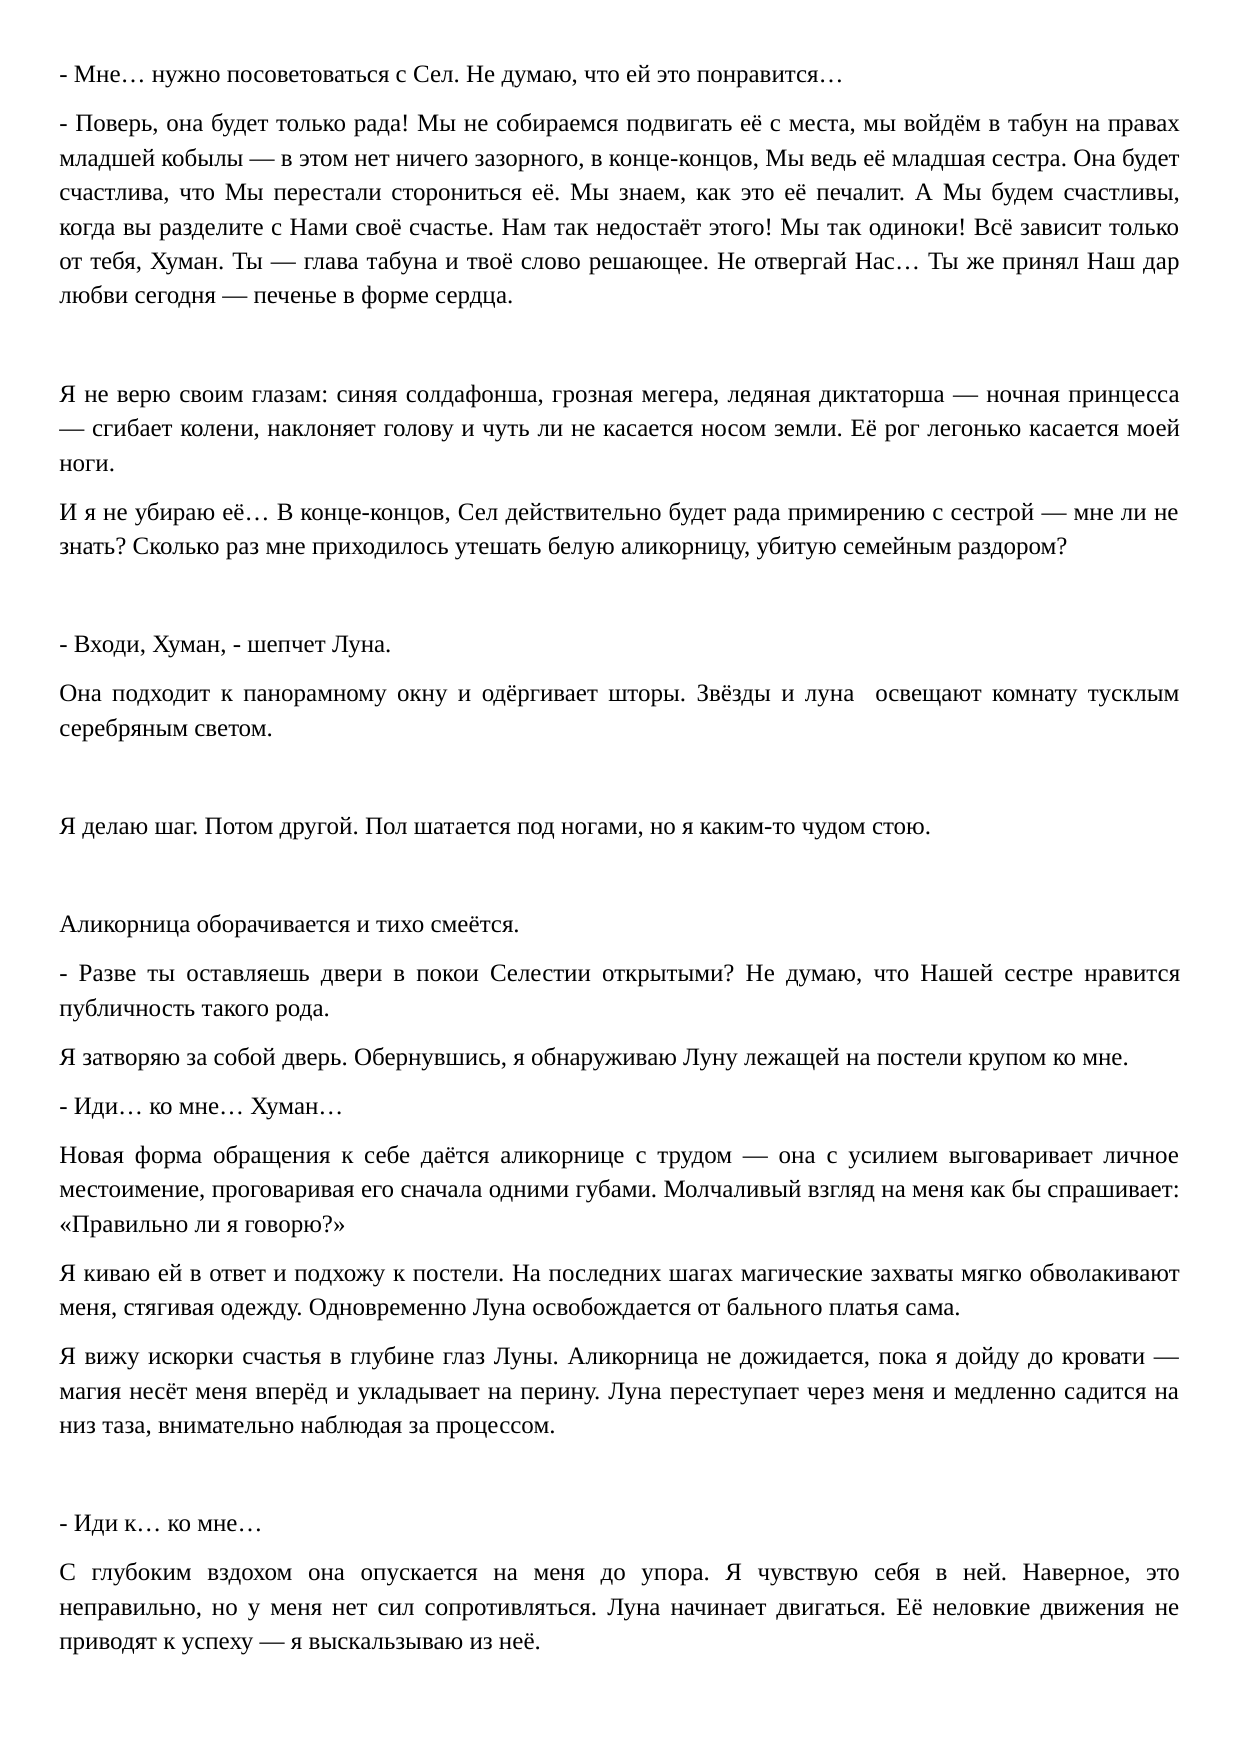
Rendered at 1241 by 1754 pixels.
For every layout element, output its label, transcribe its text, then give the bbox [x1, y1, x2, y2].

text - Входи, Хуман, - шепчет Луна. [59, 629, 1181, 658]
text Я не верю своим глазам: синяя солдафонша, грозная мегера, ледяная диктаторша — ночная принцесса — сгибает колени, наклоняет голову и чуть ли не касается носом земли. Её рог легонько касается моей ноги. [59, 379, 1181, 476]
text Я вижу искорки счастья в глубине глаз Луны. Аликорница не дожидается, пока я дойду до кровати — магия несёт меня вперёд и укладывает на перину. Луна переступает через меня и медленно садится на низ таза, внимательно наблюдая за процессом. [59, 1341, 1181, 1439]
text И я не убираю её… В конце-концов, Сел действительно будет рада примирению с сестрой — мне ли не знать? Сколько раз мне приходилось утешать белую аликорницу, убитую семейным раздором? [59, 497, 1181, 560]
text - Разве ты оставляешь двери в покои Селестии открытыми? Не думаю, что Нашей сестре нравится публичность такого рода. [59, 958, 1181, 1021]
text Она подходит к панорамному окну и одёргивает шторы. Звёзды и луна освещают комнату тусклым серебряным светом. [59, 678, 1181, 742]
text - Мне… нужно посоветоваться с Сел. Не думаю, что ей это понравится… [59, 59, 1181, 88]
text - Иди… ко мне… Хуман… [59, 1091, 1181, 1119]
text С глубоким вздохом она опускается на меня до упора. Я чувствую себя в ней. Наверное, это неправильно, но у меня нет сил сопротивляться. Луна начинает двигаться. Её неловкие движения не приводят к успеху — я выскальзываю из неё. [59, 1557, 1181, 1655]
text - Иди к… ко мне… [59, 1508, 1181, 1537]
text Аликорница оборачивается и тихо смеётся. [59, 909, 1181, 938]
text Новая форма обращения к себе даётся аликорнице с трудом — она с усилием выговаривает личное местоимение, проговаривая его сначала одними губами. Молчаливый взгляд на меня как бы спрашивает: «Правильно ли я говорю?» [59, 1140, 1181, 1237]
text Я делаю шаг. Потом другой. Пол шатается под ногами, но я каким-то чудом стою. [59, 811, 1181, 840]
text - Поверь, она будет только рада! Мы не собираемся подвигать её с места, мы войдём в табун на правах младшей кобылы — в этом нет ничего зазорного, в конце-концов, Мы ведь её младшая сестра. Она будет счастлива, что Мы перестали сторониться её. Мы знаем, как это её печалит. А Мы будем счастливы, когда вы разделите с Нами своё счастье. Нам так недостаёт этого! Мы так одиноки! Всё зависит только от тебя, Хуман. Ты — глава табуна и твоё слово решающее. Не отвергай Нас… Ты же принял Наш дар любви сегодня — печенье в форме сердца. [59, 108, 1181, 309]
text Я киваю ей в ответ и подхожу к постели. На последних шагах магические захваты мягко обволакивают меня, стягивая одежду. Одновременно Луна освобождается от бального платья сама. [59, 1258, 1181, 1321]
text Я затворяю за собой дверь. Обернувшись, я обнаруживаю Луну лежащей на постели крупом ко мне. [59, 1042, 1181, 1070]
